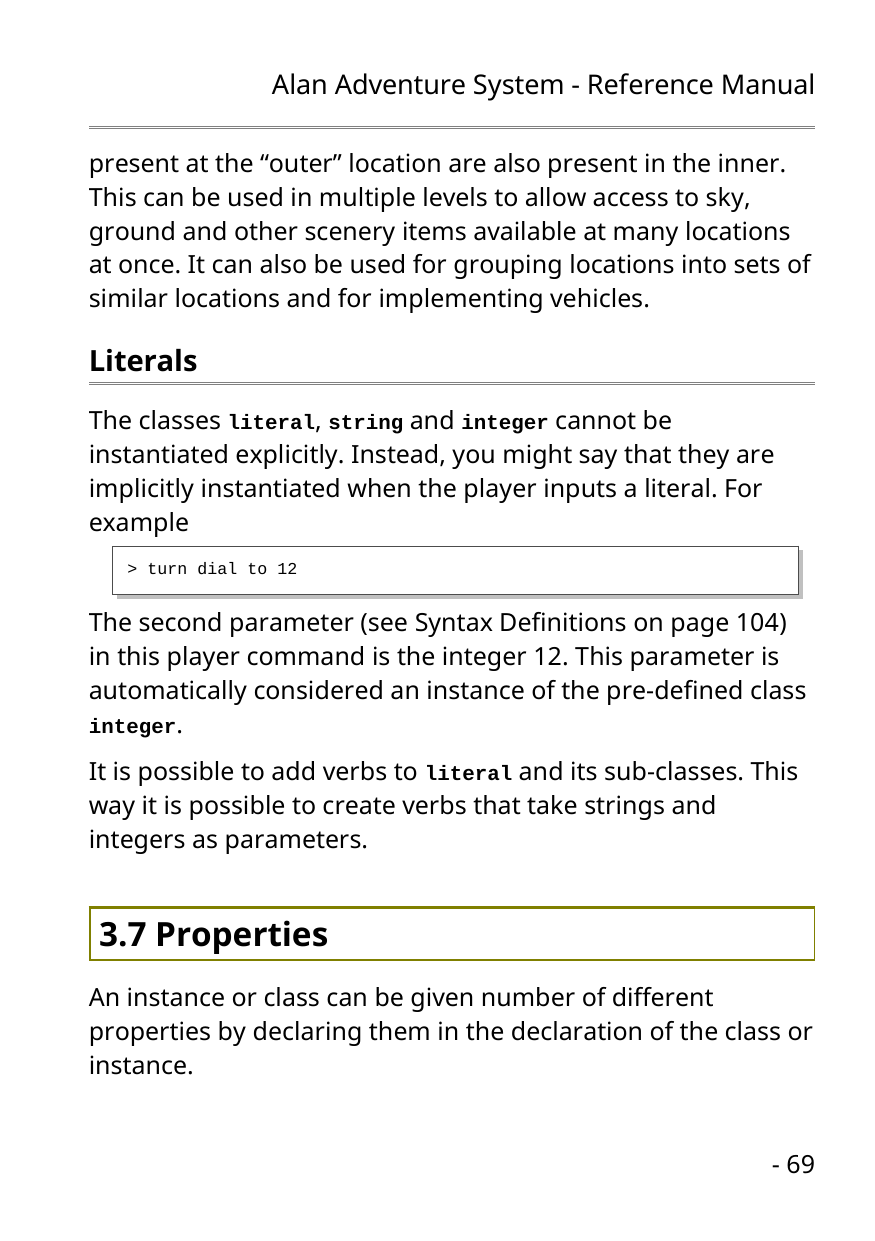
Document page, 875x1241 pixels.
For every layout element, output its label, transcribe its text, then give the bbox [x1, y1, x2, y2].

subtitle Properties [91, 909, 814, 959]
subtitle Literals [88, 341, 815, 384]
text present at the “outer” location are also present in the inner. This can be used in multiple levels to allow access to sky, ground and other scenery items available at many locations at once. It can also be used for grouping locations into sets of similar locations and for implementing vehicles. [88, 146, 815, 315]
text > turn dial to 12 [113, 547, 798, 594]
text An instance or class can be given number of different properties by declaring them in the declaration of the class or instance. [88, 980, 815, 1082]
text It is possible to add verbs to literal and its sub-classes. This way it is possible to create verbs that take strings and integers as parameters. [88, 754, 815, 856]
text The second parameter (see Syntax Definitions on page 78) in this player command is the integer 12. This parameter is automatically considered an instance of the pre-defined class integer. [88, 605, 815, 741]
text The classes literal, string and integer cannot be instantiated explicitly. Instead, you might say that they are implicitly instantiated when the player inputs a literal. For example [88, 403, 815, 539]
